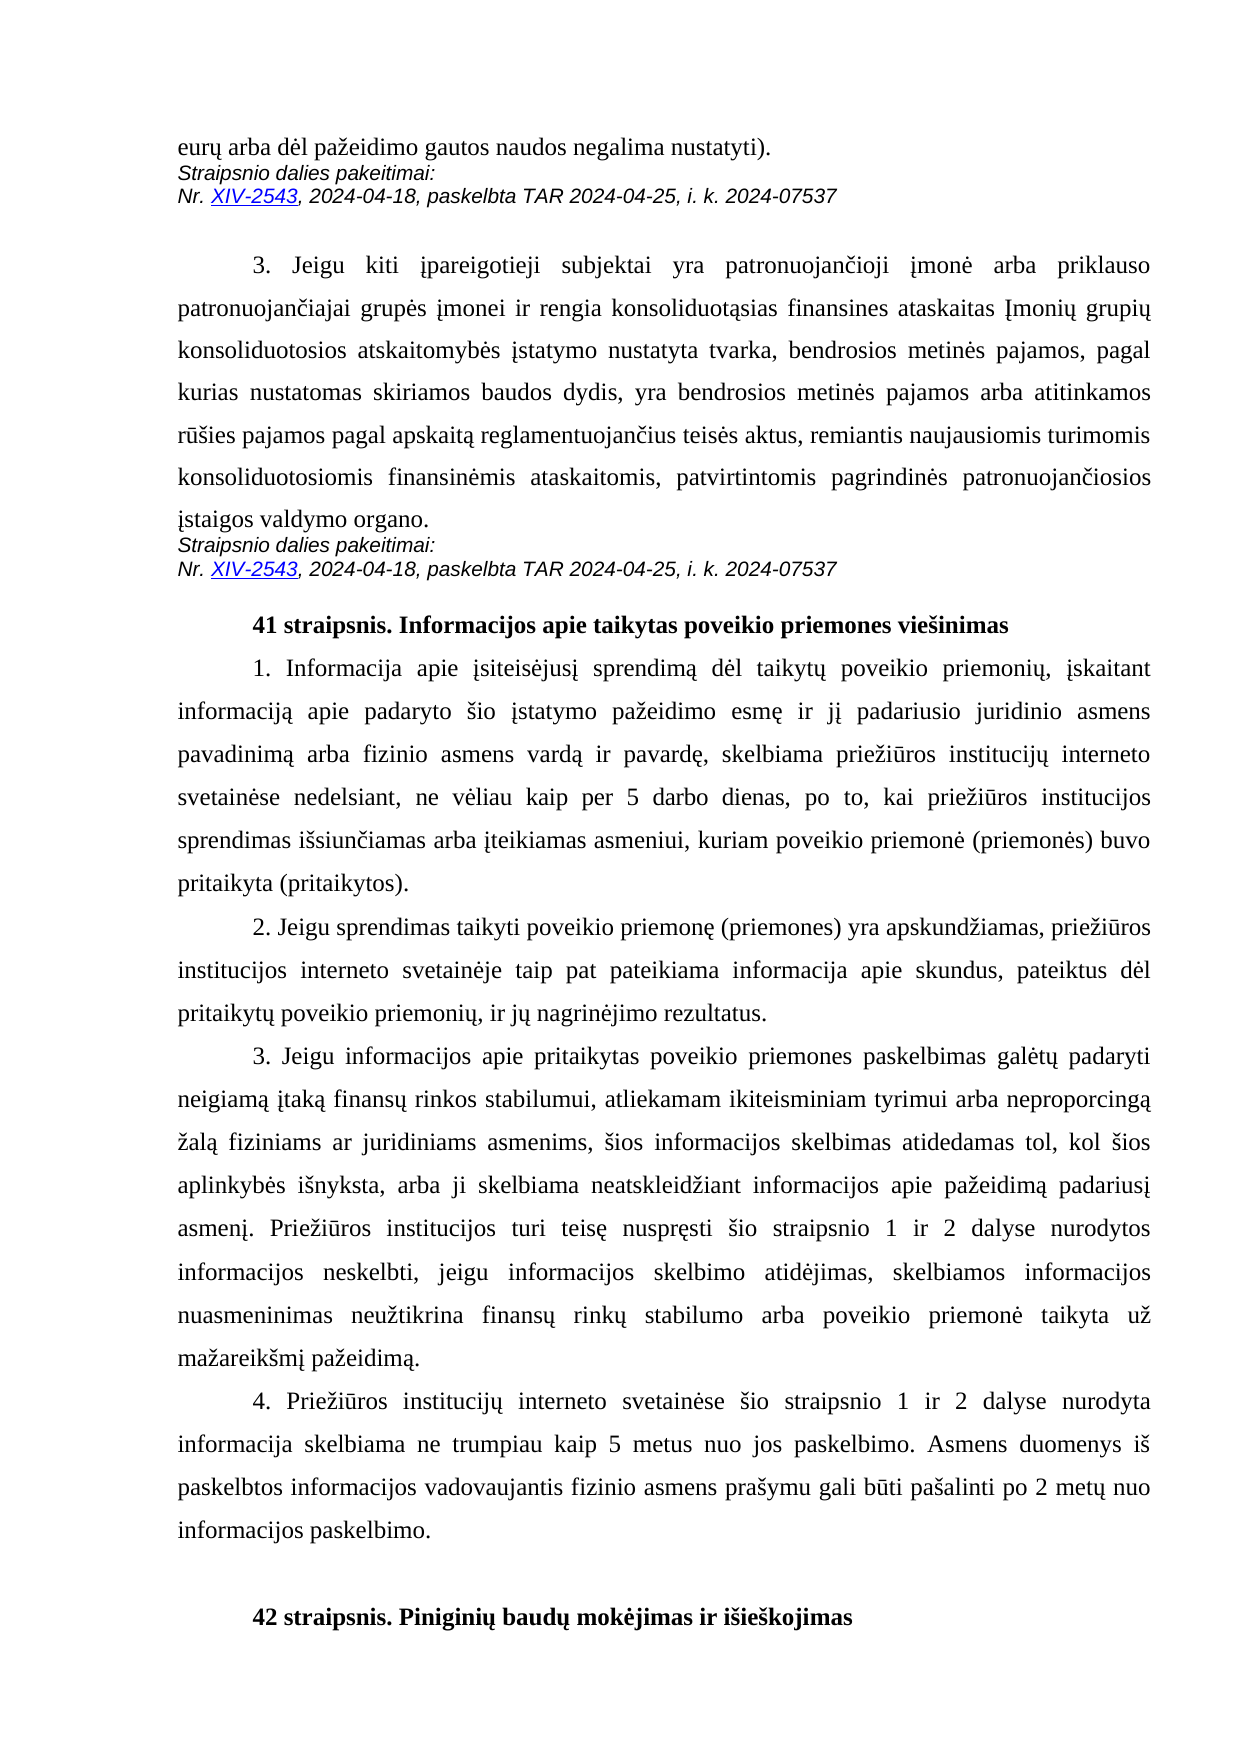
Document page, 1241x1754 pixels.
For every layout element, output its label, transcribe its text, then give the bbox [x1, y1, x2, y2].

text Nr. XIV-2543, 2024-04-18, paskelbta TAR 2024-04-25, i. k. 2024-07537 [177, 557, 1152, 581]
text 2. Jeigu sprendimas taikyti poveikio priemonę (priemones) yra apskundžiamas, priežiūros institucijos interneto svetainėje taip pat pateikiama informacija apie skundus, pateiktus dėl pritaikytų poveikio priemonių, ir jų nagrinėjimo rezultatus. [177, 912, 1152, 1027]
text eurų arba dėl pažeidimo gautos naudos negalima nustatyti). [177, 118, 1152, 160]
text 41 straipsnis. Informacijos apie taikytas poveikio priemones viešinimas [177, 610, 1152, 638]
text Straipsnio dalies pakeitimai: [177, 160, 1152, 184]
text Nr. XIV-2543, 2024-04-18, paskelbta TAR 2024-04-25, i. k. 2024-07537 [177, 184, 1152, 208]
text 1. Informacija apie įsiteisėjusį sprendimą dėl taikytų poveikio priemonių, įskaitant informaciją apie padaryto šio įstatymo pažeidimo esmę ir jį padariusio juridinio asmens pavadinimą arba fizinio asmens vardą ir pavardę, skelbiama priežiūros institucijų interneto svetainėse nedelsiant, ne vėliau kaip per 5 darbo dienas, po to, kai priežiūros institucijos sprendimas išsiunčiamas arba įteikiamas asmeniui, kuriam poveikio priemonė (priemonės) buvo pritaikyta (pritaikytos). [177, 653, 1152, 897]
text 3. Jeigu informacijos apie pritaikytas poveikio priemones paskelbimas galėtų padaryti neigiamą įtaką finansų rinkos stabilumui, atliekamam ikiteisminiam tyrimui arba neproporcingą žalą fiziniams ar juridiniams asmenims, šios informacijos skelbimas atidedamas tol, kol šios aplinkybės išnyksta, arba ji skelbiama neatskleidžiant informacijos apie pažeidimą padariusį asmenį. Priežiūros institucijos turi teisę nuspręsti šio straipsnio 1 ir 2 dalyse nurodytos informacijos neskelbti, jeigu informacijos skelbimo atidėjimas, skelbiamos informacijos nuasmeninimas neužtikrina finansų rinkų stabilumo arba poveikio priemonė taikyta už mažareikšmį pažeidimą. [177, 1041, 1152, 1372]
text 42 straipsnis. Piniginių baudų mokėjimas ir išieškojimas [177, 1602, 1152, 1630]
text Straipsnio dalies pakeitimai: [177, 533, 1152, 557]
text 3. Jeigu kiti įpareigotieji subjektai yra patronuojančioji įmonė arba priklauso patronuojančiajai grupės įmonei ir rengia konsoliduotąsias finansines ataskaitas Įmonių grupių konsoliduotosios atskaitomybės įstatymo nustatyta tvarka, bendrosios metinės pajamos, pagal kurias nustatomas skiriamos baudos dydis, yra bendrosios metinės pajamos arba atitinkamos rūšies pajamos pagal apskaitą reglamentuojančius teisės aktus, remiantis naujausiomis turimomis konsoliduotosiomis finansinėmis ataskaitomis, patvirtintomis pagrindinės patronuojančiosios įstaigos valdymo organo. [177, 237, 1152, 533]
text 4. Priežiūros institucijų interneto svetainėse šio straipsnio 1 ir 2 dalyse nurodyta informacija skelbiama ne trumpiau kaip 5 metus nuo jos paskelbimo. Asmens duomenys iš paskelbtos informacijos vadovaujantis fizinio asmens prašymu gali būti pašalinti po 2 metų nuo informacijos paskelbimo. [177, 1386, 1152, 1544]
